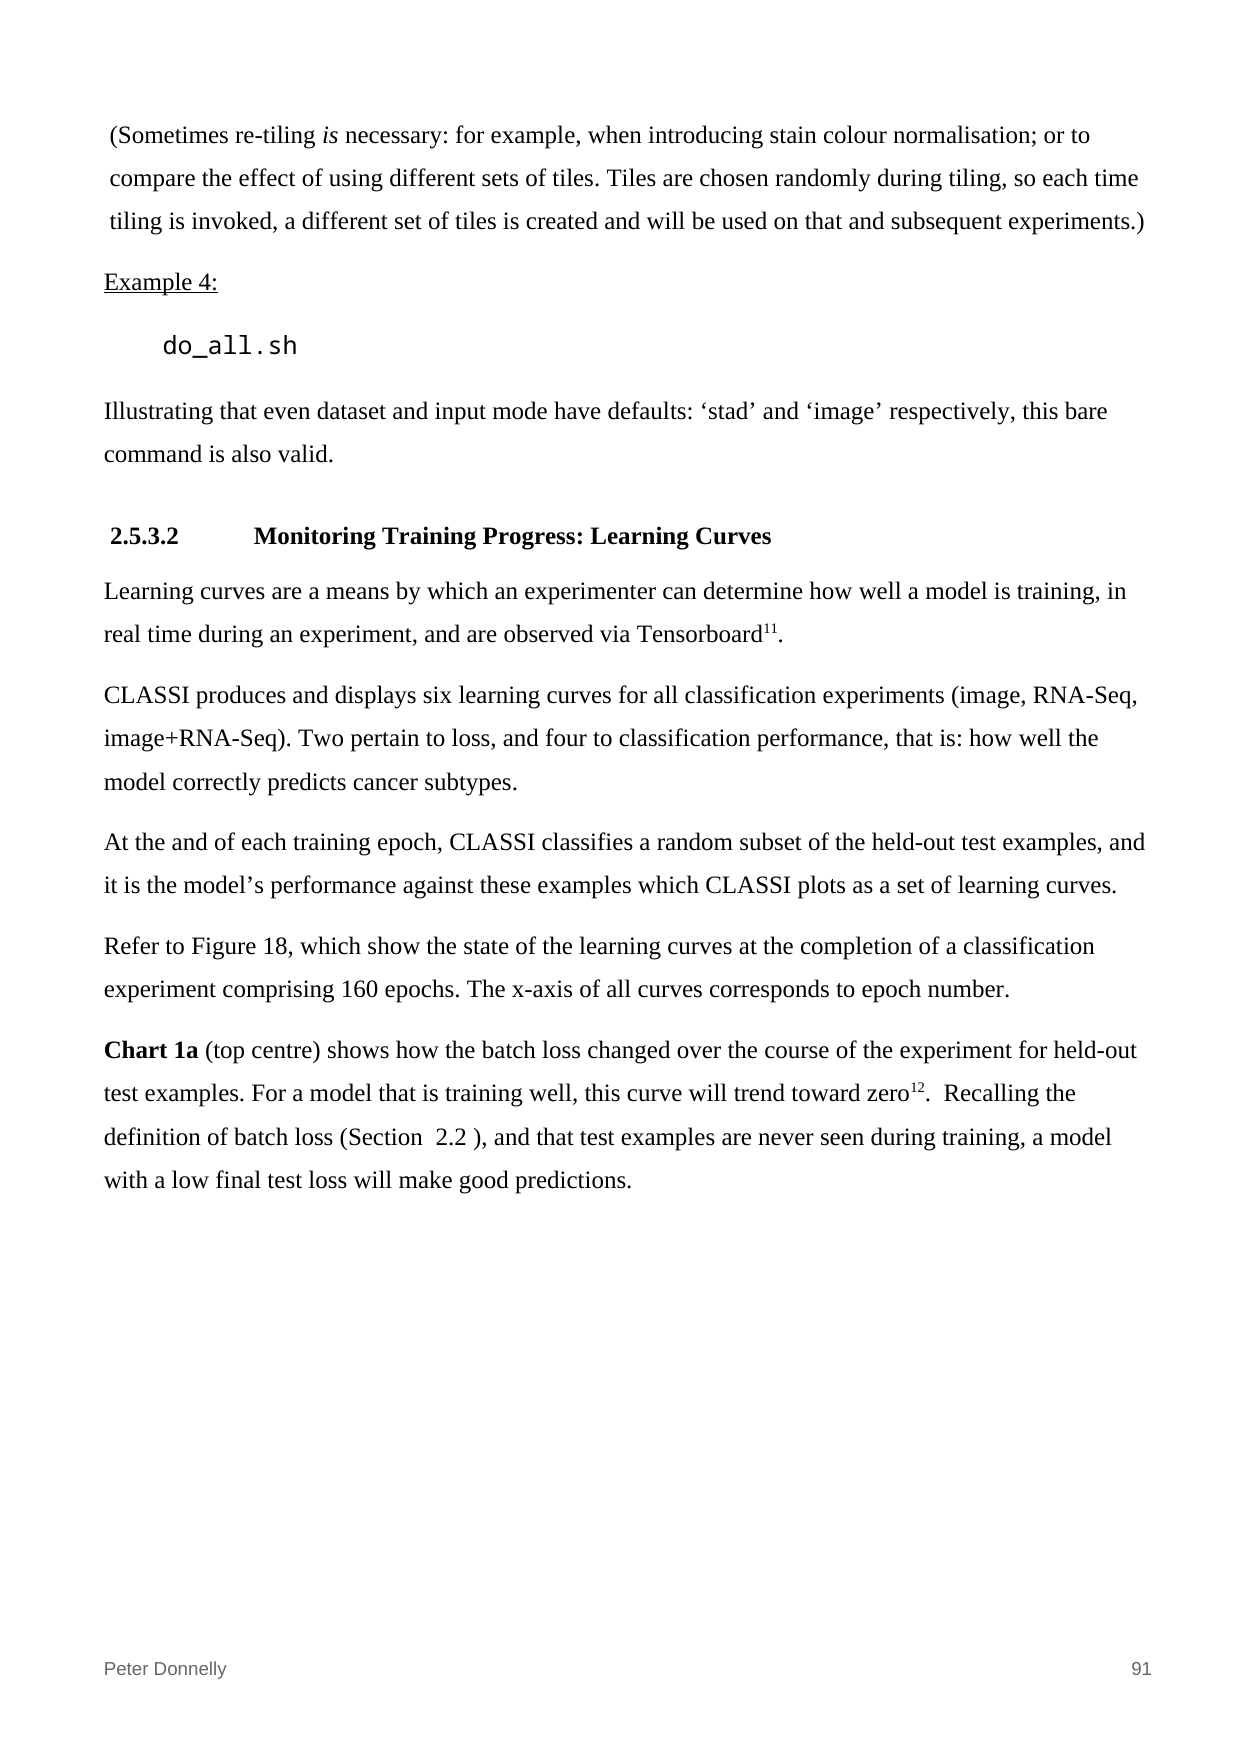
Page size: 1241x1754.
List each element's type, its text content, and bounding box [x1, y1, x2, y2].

text Example 4: [103, 267, 1146, 296]
text CLASSI produces and displays six learning curves for all classification experiments (image, RNA-Seq, image+RNA-Seq). Two pertain to loss, and four to classification performance, that is: how well the model correctly predicts cancer subtypes. [103, 680, 1146, 795]
text Learning curves are a means by which an experimenter can determine how well a model is training, in real time during an experiment, and are observed via Tensorboard. [103, 576, 1146, 648]
text Illustrating that even dataset and input mode have defaults: ‘stad’ and ‘image’ respectively, this bare command is also valid. [103, 396, 1146, 468]
text At the and of each training epoch, CLASSI classifies a random subset of the held-out test examples, and it is the model’s performance against these examples which CLASSI plots as a set of learning curves. [103, 827, 1146, 899]
text do_all.sh [162, 328, 1146, 362]
text (Sometimes re-tiling is necessary: for example, when introducing stain colour normalisation; or to compare the effect of using different sets of tiles. Tiles are chosen randomly during tiling, so each time tiling is invoked, a different set of tiles is created and will be used on that and subsequent experiments.) [109, 120, 1146, 235]
text Chart 1a (top centre) shows how the batch loss changed over the course of the experiment for held-out test examples. For a model that is training well, this curve will trend toward zero. Recalling the definition of batch loss (Section 2.2), and that test examples are never seen during training, a model with a low final test loss will make good predictions. [103, 1035, 1146, 1193]
text Refer to Figure 18, which show the state of the learning curves at the completion of a classification experiment comprising 160 epochs. The x-axis of all curves corresponds to epoch number. [103, 931, 1146, 1003]
subtitle Monitoring Training Progress: Learning Curves [103, 521, 1146, 550]
